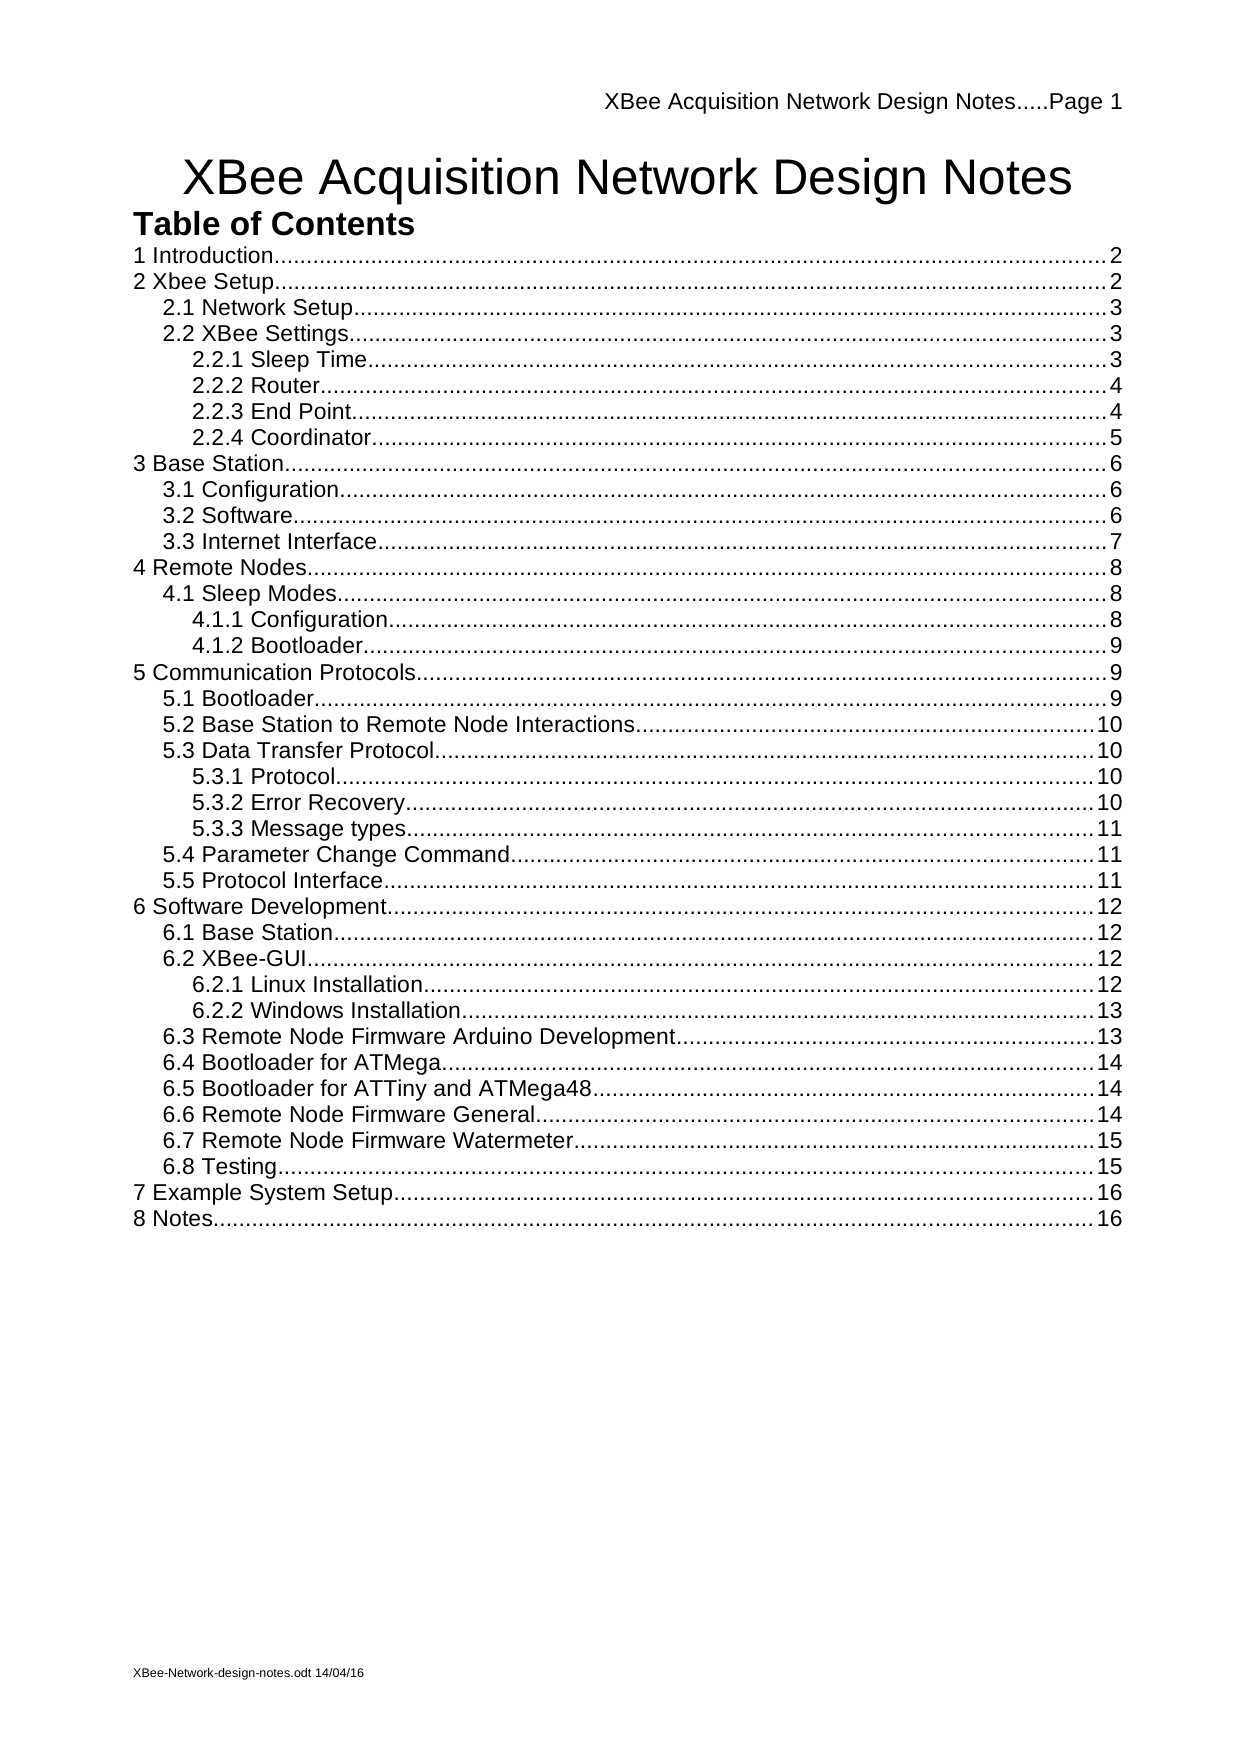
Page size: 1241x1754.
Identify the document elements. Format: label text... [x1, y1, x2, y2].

text 4.1.1 Configuration 8 [192, 607, 1123, 633]
text 1 Introduction 2 [133, 242, 1123, 268]
text 6.8 Testing 15 [162, 1154, 1123, 1180]
text 6.2 XBee-GUI 12 [162, 945, 1123, 971]
text 6.2.1 Linux Installation 12 [192, 971, 1123, 997]
text 2.2 XBee Settings 3 [162, 320, 1123, 346]
text 3.1 Configuration 6 [162, 477, 1123, 503]
text 2 Xbee Setup 2 [133, 268, 1123, 294]
text 2.2.2 Router 4 [192, 372, 1123, 398]
title XBee Acquisition Network Design Notes [133, 149, 1123, 205]
subtitle Table of Contents [133, 205, 1123, 242]
text 5.4 Parameter Change Command 11 [162, 841, 1123, 867]
text 5 Communication Protocols 9 [133, 659, 1123, 685]
text 3.2 Software 6 [162, 503, 1123, 529]
text 2.2.1 Sleep Time 3 [192, 346, 1123, 372]
text 5.3 Data Transfer Protocol 10 [162, 737, 1123, 763]
text 5.1 Bootloader 9 [162, 685, 1123, 711]
text 6.5 Bootloader for ATTiny and ATMega48 14 [162, 1076, 1123, 1102]
text 3.3 Internet Interface 7 [162, 529, 1123, 555]
text 2.2.4 Coordinator 5 [192, 424, 1123, 451]
text 8 Notes 16 [133, 1206, 1123, 1232]
text 5.3.1 Protocol 10 [192, 763, 1123, 789]
text 4.1 Sleep Modes 8 [162, 581, 1123, 607]
text 3 Base Station 6 [133, 451, 1123, 477]
text 6.2.2 Windows Installation 13 [192, 997, 1123, 1023]
text 5.5 Protocol Interface 11 [162, 867, 1123, 893]
text 5.2 Base Station to Remote Node Interactions 10 [162, 711, 1123, 737]
text 6.1 Base Station 12 [162, 919, 1123, 945]
text 5.3.3 Message types 11 [192, 815, 1123, 841]
text 6.6 Remote Node Firmware General 14 [162, 1102, 1123, 1128]
text 2.2.3 End Point 4 [192, 398, 1123, 424]
text 4.1.2 Bootloader 9 [192, 633, 1123, 659]
text 4 Remote Nodes 8 [133, 555, 1123, 581]
text 6.3 Remote Node Firmware Arduino Development 13 [162, 1023, 1123, 1049]
text 6 Software Development 12 [133, 893, 1123, 919]
text 2.1 Network Setup 3 [162, 294, 1123, 320]
text 6.7 Remote Node Firmware Watermeter 15 [162, 1128, 1123, 1154]
text 7 Example System Setup 16 [133, 1180, 1123, 1206]
text 6.4 Bootloader for ATMega 14 [162, 1049, 1123, 1076]
text 5.3.2 Error Recovery 10 [192, 789, 1123, 815]
